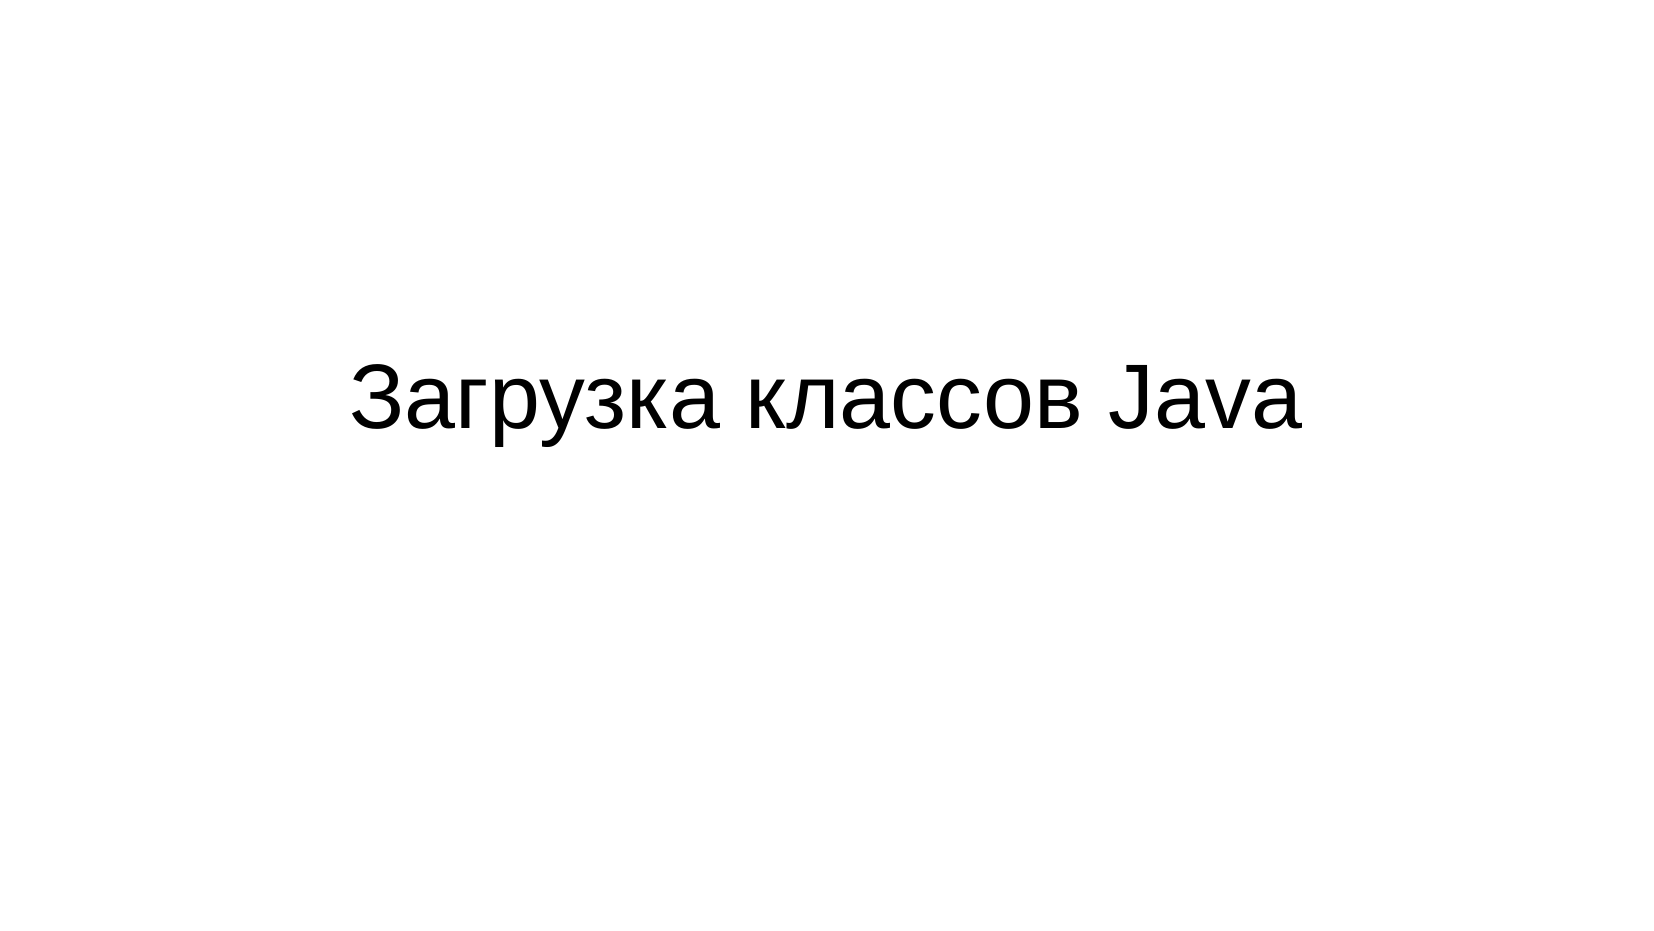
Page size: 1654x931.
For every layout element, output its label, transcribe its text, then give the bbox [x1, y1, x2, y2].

subtitle Загрузка классов Java [82, 37, 1571, 757]
